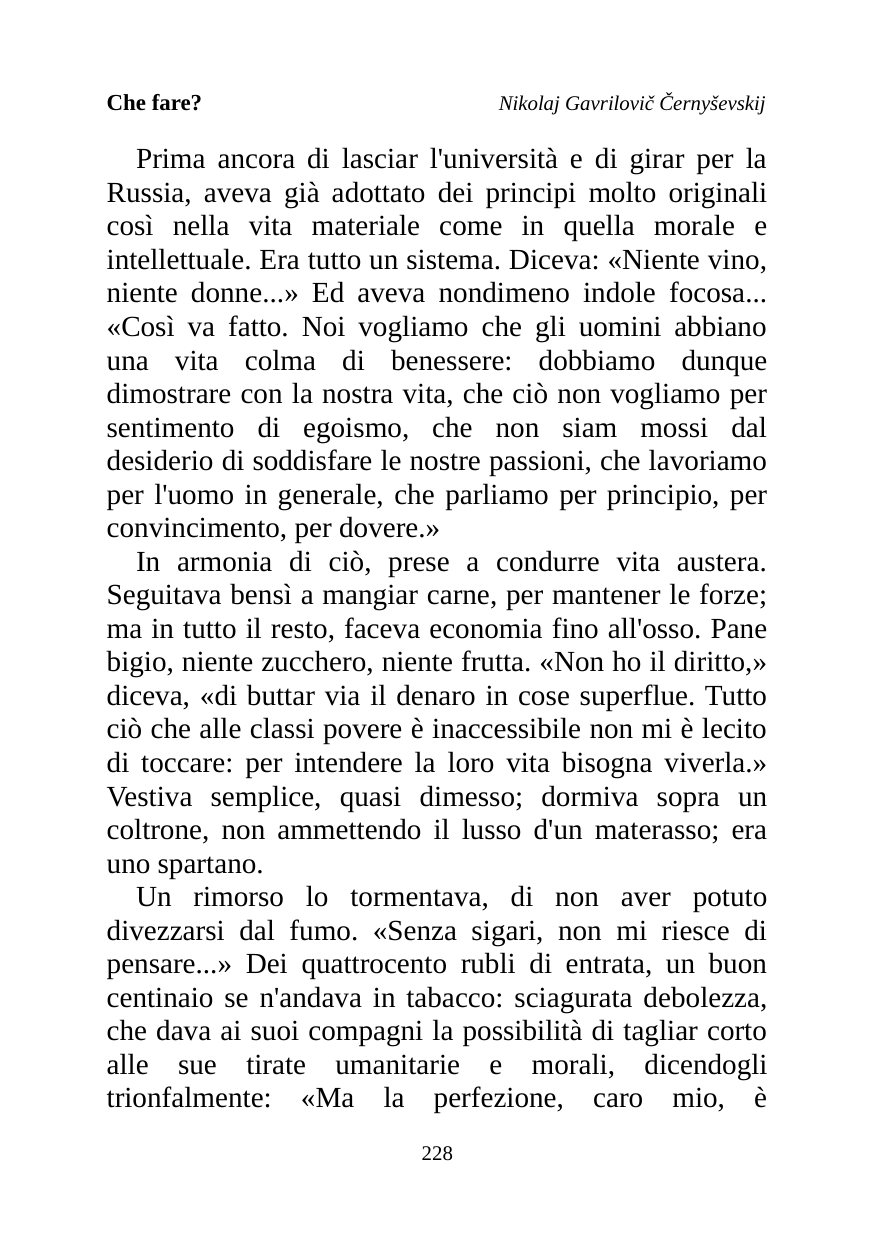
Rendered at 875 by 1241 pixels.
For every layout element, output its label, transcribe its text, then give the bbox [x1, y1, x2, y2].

text In armonia di ciò, prese a condurre vita austera. Seguitava bensì a mangiar carne, per mantener le forze; ma in tutto il resto, faceva economia fino all'osso. Pane bigio, niente zucchero, niente frutta. «Non ho il diritto,» diceva, «di buttar via il denaro in cose superflue. Tutto ciò che alle classi povere è inaccessibile non mi è lecito di toccare: per intendere la loro vita bisogna viverla.» Vestiva semplice, quasi dimesso; dormiva sopra un coltrone, non ammettendo il lusso d'un materasso; era uno spartano. [106, 544, 768, 879]
text Un rimorso lo tormentava, di non aver potuto divezzarsi dal fumo. «Senza sigari, non mi riesce di pensare...» Dei quattrocento rubli di entrata, un buon centinaio se n'andava in tabacco: sciagurata debolezza, che dava ai suoi compagni la possibilità di tagliar corto alle sue tirate umanitarie e morali, dicendogli trionfalmente: «Ma la perfezione, caro mio, è [106, 879, 768, 1114]
text Prima ancora di lasciar l'università e di girar per la Russia, aveva già adottato dei principi molto originali così nella vita materiale come in quella morale e intellettuale. Era tutto un sistema. Diceva: «Niente vino, niente donne...» Ed aveva nondimeno indole focosa... «Così va fatto. Noi vogliamo che gli uomini abbiano una vita colma di benessere: dobbiamo dunque dimostrare con la nostra vita, che ciò non vogliamo per sentimento di egoismo, che non siam mossi dal desiderio di soddisfare le nostre passioni, che lavoriamo per l'uomo in generale, che parliamo per principio, per convincimento, per dovere.» [106, 141, 768, 544]
